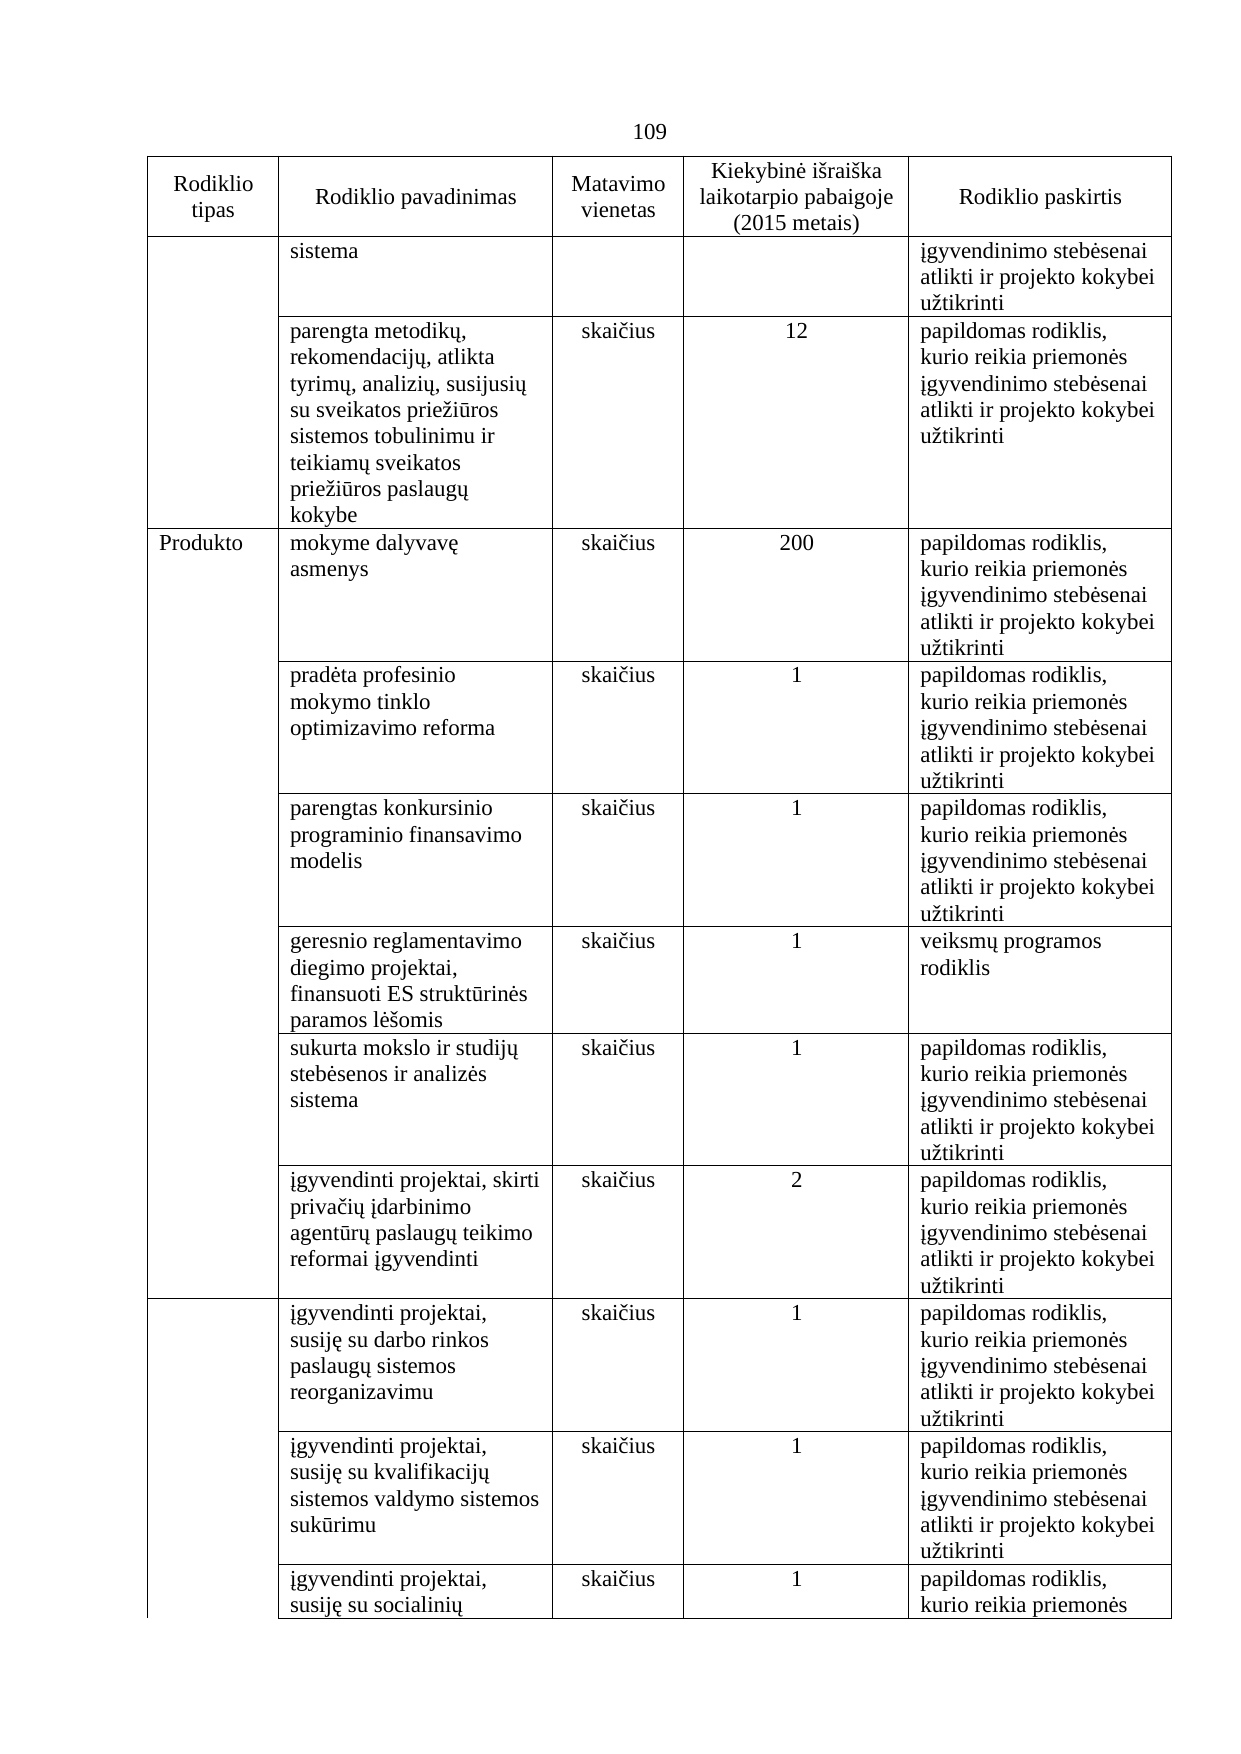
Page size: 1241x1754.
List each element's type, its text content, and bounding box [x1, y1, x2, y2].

table_cell skaičius [553, 1034, 683, 1165]
table_cell skaičius [553, 1166, 683, 1298]
table_header Rodiklio tipas [148, 157, 278, 236]
table_cell [148, 1564, 278, 1618]
table_cell [148, 316, 278, 528]
table_cell skaičius [553, 1565, 683, 1618]
table_cell įgyvendinti projektai, skirti privačių įdarbinimo agentūrų paslaugų teikimo reformai įgyvendinti [279, 1166, 552, 1298]
table_cell geresnio reglamentavimo diegimo projektai, finansuoti ES struktūrinės paramos lėšomis [279, 927, 552, 1033]
table_cell parengtas konkursinio programinio finansavimo modelis [279, 794, 552, 926]
table_cell [148, 1033, 278, 1165]
table_cell [148, 237, 278, 316]
table_cell 2 [684, 1166, 908, 1298]
table_cell [148, 926, 278, 1033]
table_cell 1 [684, 1565, 908, 1618]
table_cell sistema [279, 237, 552, 316]
table_cell skaičius [553, 317, 683, 528]
table_cell skaičius [553, 529, 683, 661]
table_cell papildomas rodiklis, kurio reikia priemonės įgyvendinimo stebėsenai atlikti ir projekto kokybei užtikrinti [909, 1166, 1171, 1298]
table_cell 1 [684, 927, 908, 1033]
table_cell [148, 793, 278, 926]
table_cell 200 [684, 529, 908, 661]
table_header Matavimo vienetas [553, 157, 683, 236]
table_cell [148, 1299, 278, 1431]
table_cell papildomas rodiklis, kurio reikia priemonės įgyvendinimo stebėsenai atlikti ir projekto kokybei užtikrinti [909, 1432, 1171, 1564]
table_cell įgyvendinimo stebėsenai atlikti ir projekto kokybei užtikrinti [909, 237, 1171, 316]
table_cell 1 [684, 662, 908, 793]
table_cell Produkto [148, 529, 278, 661]
table_cell parengta metodikų, rekomendacijų, atlikta tyrimų, analizių, susijusių su sveikatos priežiūros sistemos tobulinimu ir teikiamų sveikatos priežiūros paslaugų kokybe [279, 317, 552, 528]
table_cell mokyme dalyvavę asmenys [279, 529, 552, 661]
table_cell papildomas rodiklis, kurio reikia priemonės [909, 1565, 1171, 1618]
table_cell papildomas rodiklis, kurio reikia priemonės įgyvendinimo stebėsenai atlikti ir projekto kokybei užtikrinti [909, 1034, 1171, 1165]
table_header Kiekybinė išraiška laikotarpio pabaigoje (2015 metais) [684, 157, 908, 236]
table_cell [148, 1431, 278, 1564]
table_cell įgyvendinti projektai, susiję su darbo rinkos paslaugų sistemos reorganizavimu [279, 1299, 552, 1431]
table_cell pradėta profesinio mokymo tinklo optimizavimo reforma [279, 662, 552, 793]
table_cell papildomas rodiklis, kurio reikia priemonės įgyvendinimo stebėsenai atlikti ir projekto kokybei užtikrinti [909, 317, 1171, 528]
table_cell skaičius [553, 662, 683, 793]
table_header Rodiklio pavadinimas [279, 157, 552, 236]
table_cell veiksmų programos rodiklis [909, 927, 1171, 1033]
table_cell papildomas rodiklis, kurio reikia priemonės įgyvendinimo stebėsenai atlikti ir projekto kokybei užtikrinti [909, 662, 1171, 793]
table_cell [553, 237, 683, 316]
table_cell papildomas rodiklis, kurio reikia priemonės įgyvendinimo stebėsenai atlikti ir projekto kokybei užtikrinti [909, 794, 1171, 926]
table_header Rodiklio paskirtis [909, 157, 1171, 236]
table_cell [148, 1165, 278, 1298]
table_cell papildomas rodiklis, kurio reikia priemonės įgyvendinimo stebėsenai atlikti ir projekto kokybei užtikrinti [909, 529, 1171, 661]
table_cell sukurta mokslo ir studijų stebėsenos ir analizės sistema [279, 1034, 552, 1165]
table_cell įgyvendinti projektai, susiję su kvalifikacijų sistemos valdymo sistemos sukūrimu [279, 1432, 552, 1564]
table_cell 1 [684, 1034, 908, 1165]
table_cell 1 [684, 1299, 908, 1431]
table_cell [148, 661, 278, 793]
table_cell skaičius [553, 1432, 683, 1564]
table_cell [684, 237, 908, 316]
table_cell skaičius [553, 794, 683, 926]
table_cell 1 [684, 794, 908, 926]
table_cell 12 [684, 317, 908, 528]
table_cell skaičius [553, 1299, 683, 1431]
table_cell papildomas rodiklis, kurio reikia priemonės įgyvendinimo stebėsenai atlikti ir projekto kokybei užtikrinti [909, 1299, 1171, 1431]
table_cell skaičius [553, 927, 683, 1033]
table_cell įgyvendinti projektai, susiję su socialinių [279, 1565, 552, 1618]
table_cell 1 [684, 1432, 908, 1564]
